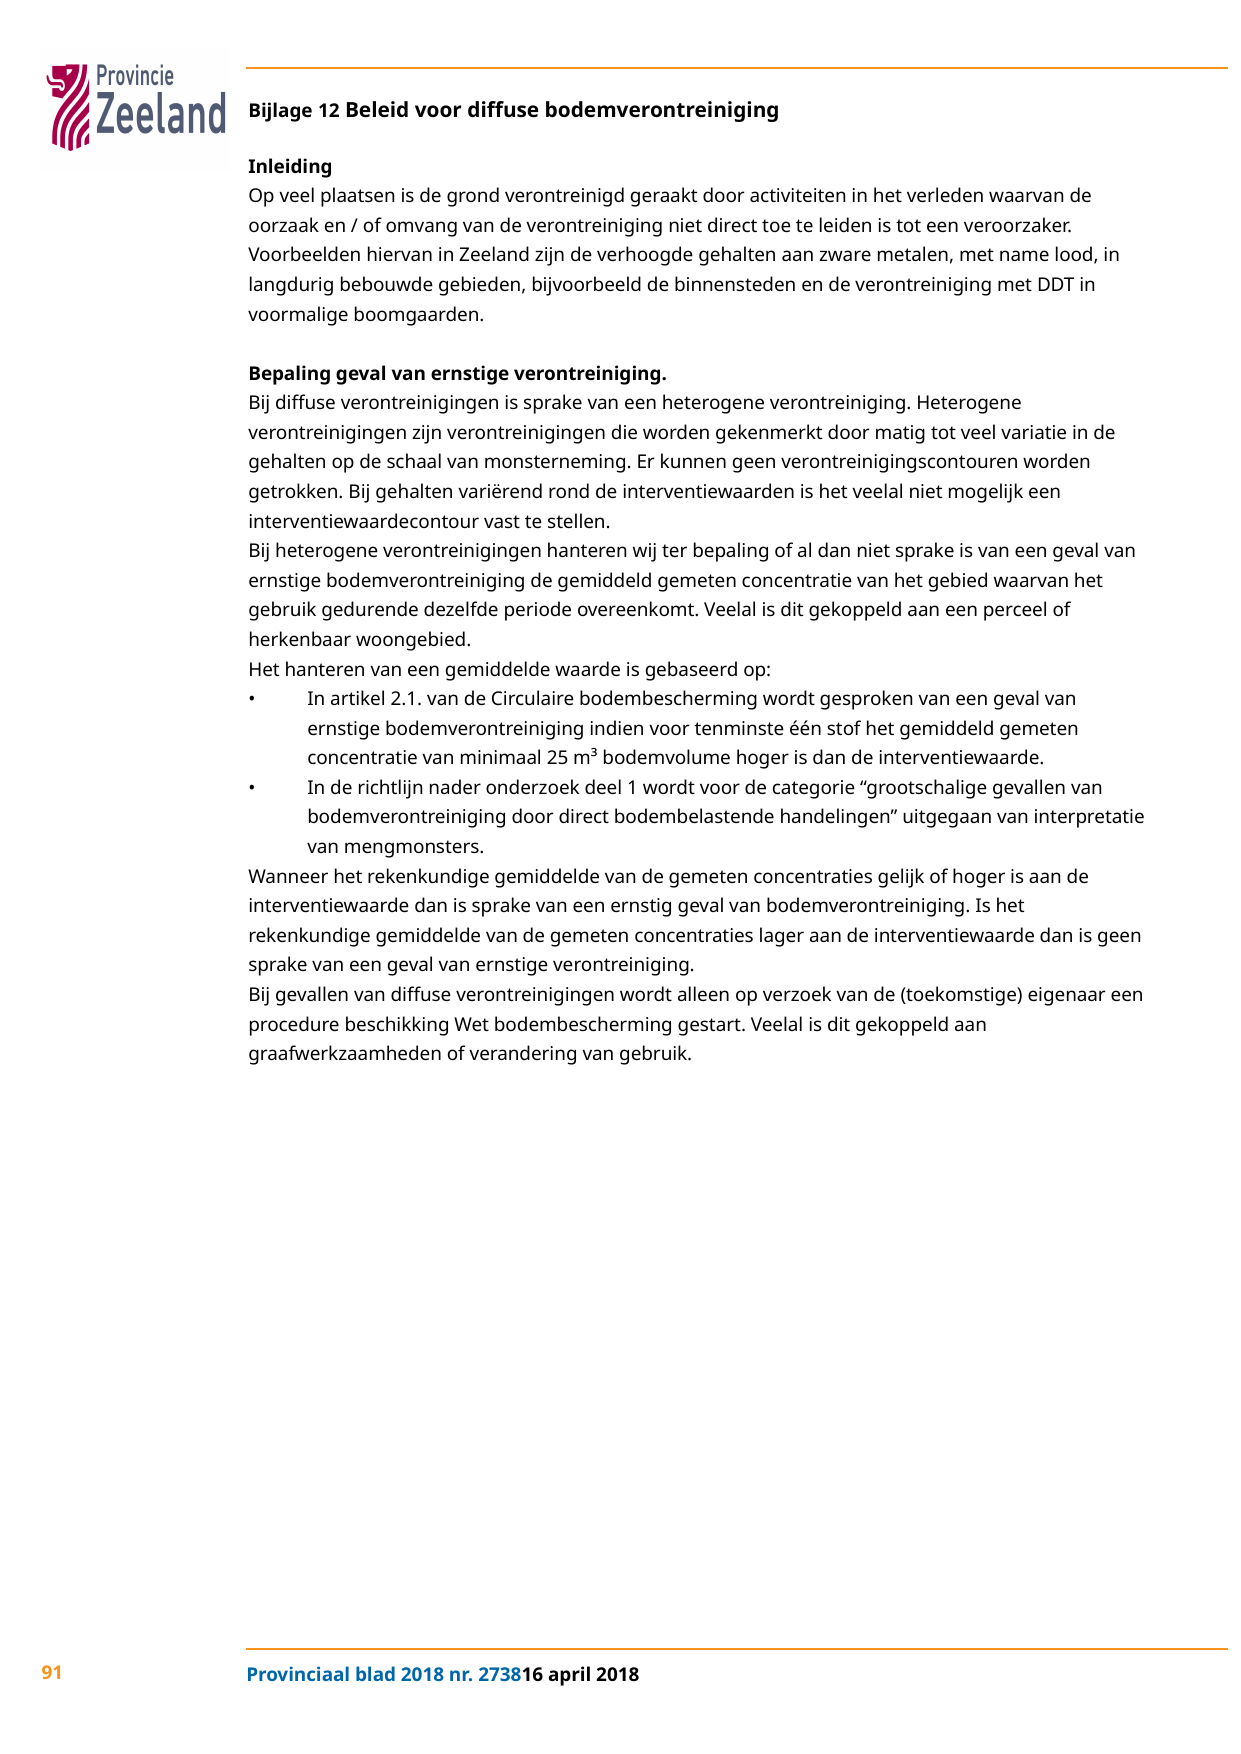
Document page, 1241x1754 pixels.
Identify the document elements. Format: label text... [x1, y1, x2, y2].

picture [41, 47, 231, 172]
text Bij diffuse verontreinigingen is sprake van een heterogene verontreiniging. Heterogene verontreinigingen zijn verontreinigingen die worden gekenmerkt door matig tot veel variatie in de gehalten op de schaal van monsterneming. Er kunnen geen verontreinigingscontouren worden getrokken. Bij gehalten variërend rond de interventiewaarden is het veelal niet mogelijk een interventiewaardecontour vast te stellen. [248, 389, 1152, 534]
text Bij heterogene verontreinigingen hanteren wij ter bepaling of al dan niet sprake is van een geval van ernstige bodemverontreiniging de gemiddeld gemeten concentratie van het gebied waarvan het gebruik gedurende dezelfde periode overeenkomt. Veelal is dit gekoppeld aan een perceel of herkenbaar woongebied. [248, 537, 1152, 652]
text Het hanteren van een gemiddelde waarde is gebaseerd op: [248, 656, 1152, 682]
text Bij gevallen van diffuse verontreinigingen wordt alleen op verzoek van de (toekomstige) eigenaar een procedure beschikking Wet bodembescherming gestart. Veelal is dit gekoppeld aan graafwerkzaamheden of verandering van gebruik. [248, 981, 1152, 1066]
list In artikel 2.1. van de Circulaire bodembescherming wordt gesproken van een geval van ernstige bodemverontreiniging indien voor tenminste één stof het gemiddeld gemeten concentratie van minimaal 25 m³ bodemvolume hoger is dan de interventiewaarde. [248, 685, 1152, 770]
text Bepaling geval van ernstige verontreiniging. [248, 360, 1152, 386]
text Wanneer het rekenkundige gemiddelde van de gemeten concentraties gelijk of hoger is aan de interventiewaarde dan is sprake van een ernstig geval van bodemverontreiniging. Is het rekenkundige gemiddelde van de gemeten concentraties lager aan de interventiewaarde dan is geen sprake van een geval van ernstige verontreiniging. [248, 863, 1152, 977]
text Bijlage 12 Beleid voor diffuse bodemverontreiniging [248, 95, 1152, 123]
text Inleiding [248, 153, 1152, 179]
list In de richtlijn nader onderzoek deel 1 wordt voor de categorie “grootschalige gevallen van bodemverontreiniging door direct bodembelastende handelingen” uitgegaan van interpretatie van mengmonsters. [248, 774, 1152, 859]
text Op veel plaatsen is de grond verontreinigd geraakt door activiteiten in het verleden waarvan de oorzaak en / of omvang van de verontreiniging niet direct toe te leiden is tot een veroorzaker. Voorbeelden hiervan in Zeeland zijn de verhoogde gehalten aan zware metalen, met name lood, in langdurig bebouwde gebieden, bijvoorbeeld de binnensteden en de verontreiniging met DDT in voormalige boomgaarden. [248, 182, 1152, 327]
